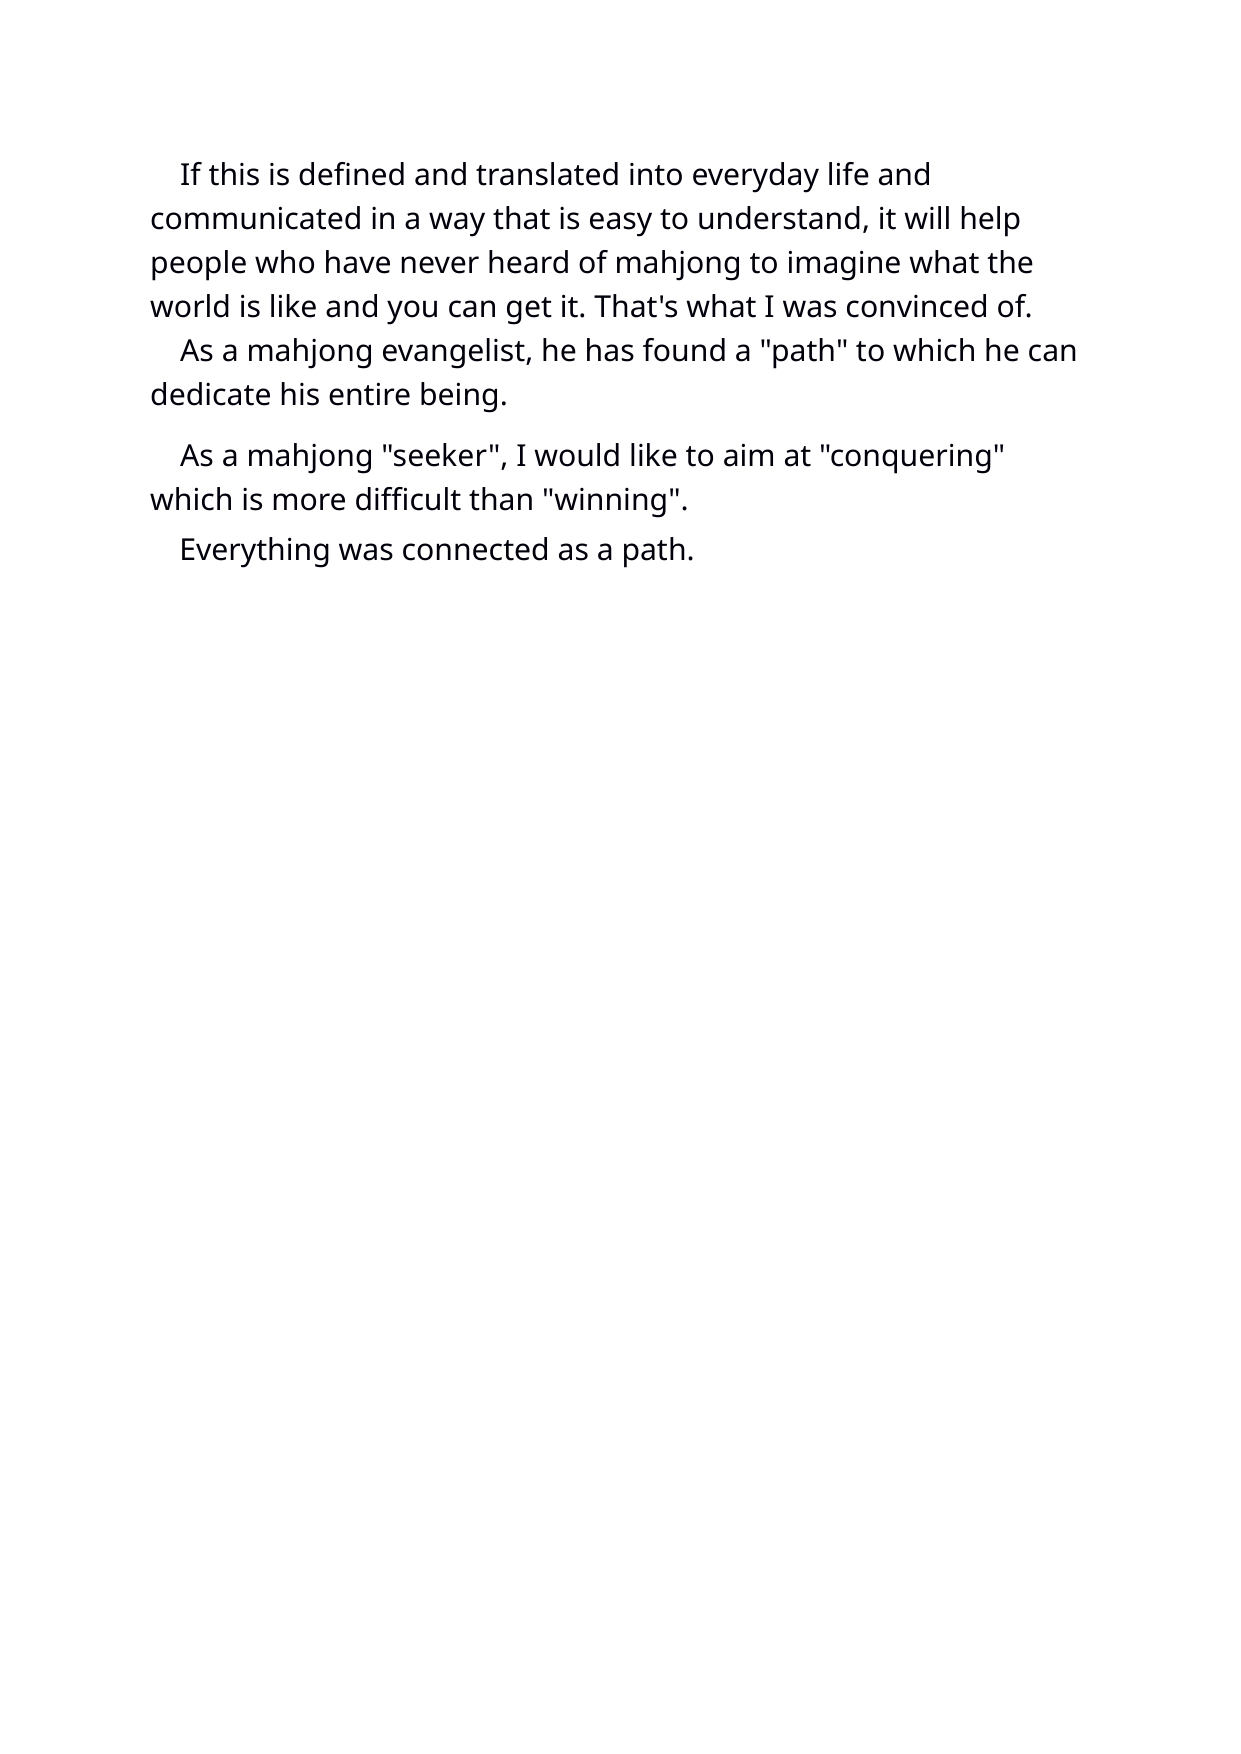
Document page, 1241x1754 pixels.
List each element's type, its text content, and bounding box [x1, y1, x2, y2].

text If this is defined and translated into everyday life and communicated in a way that is easy to understand, it will help people who have never heard of mahjong to imagine what the world is like and you can get it. That's what I was convinced of. [150, 150, 1079, 326]
text As a mahjong "seeker", I would like to aim at "conquering" which is more difficult than "winning". [150, 431, 1079, 519]
text Everything was connected as a path. [179, 536, 1090, 566]
text As a mahjong evangelist, he has found a "path" to which he can dedicate his entire being. [150, 326, 1079, 414]
